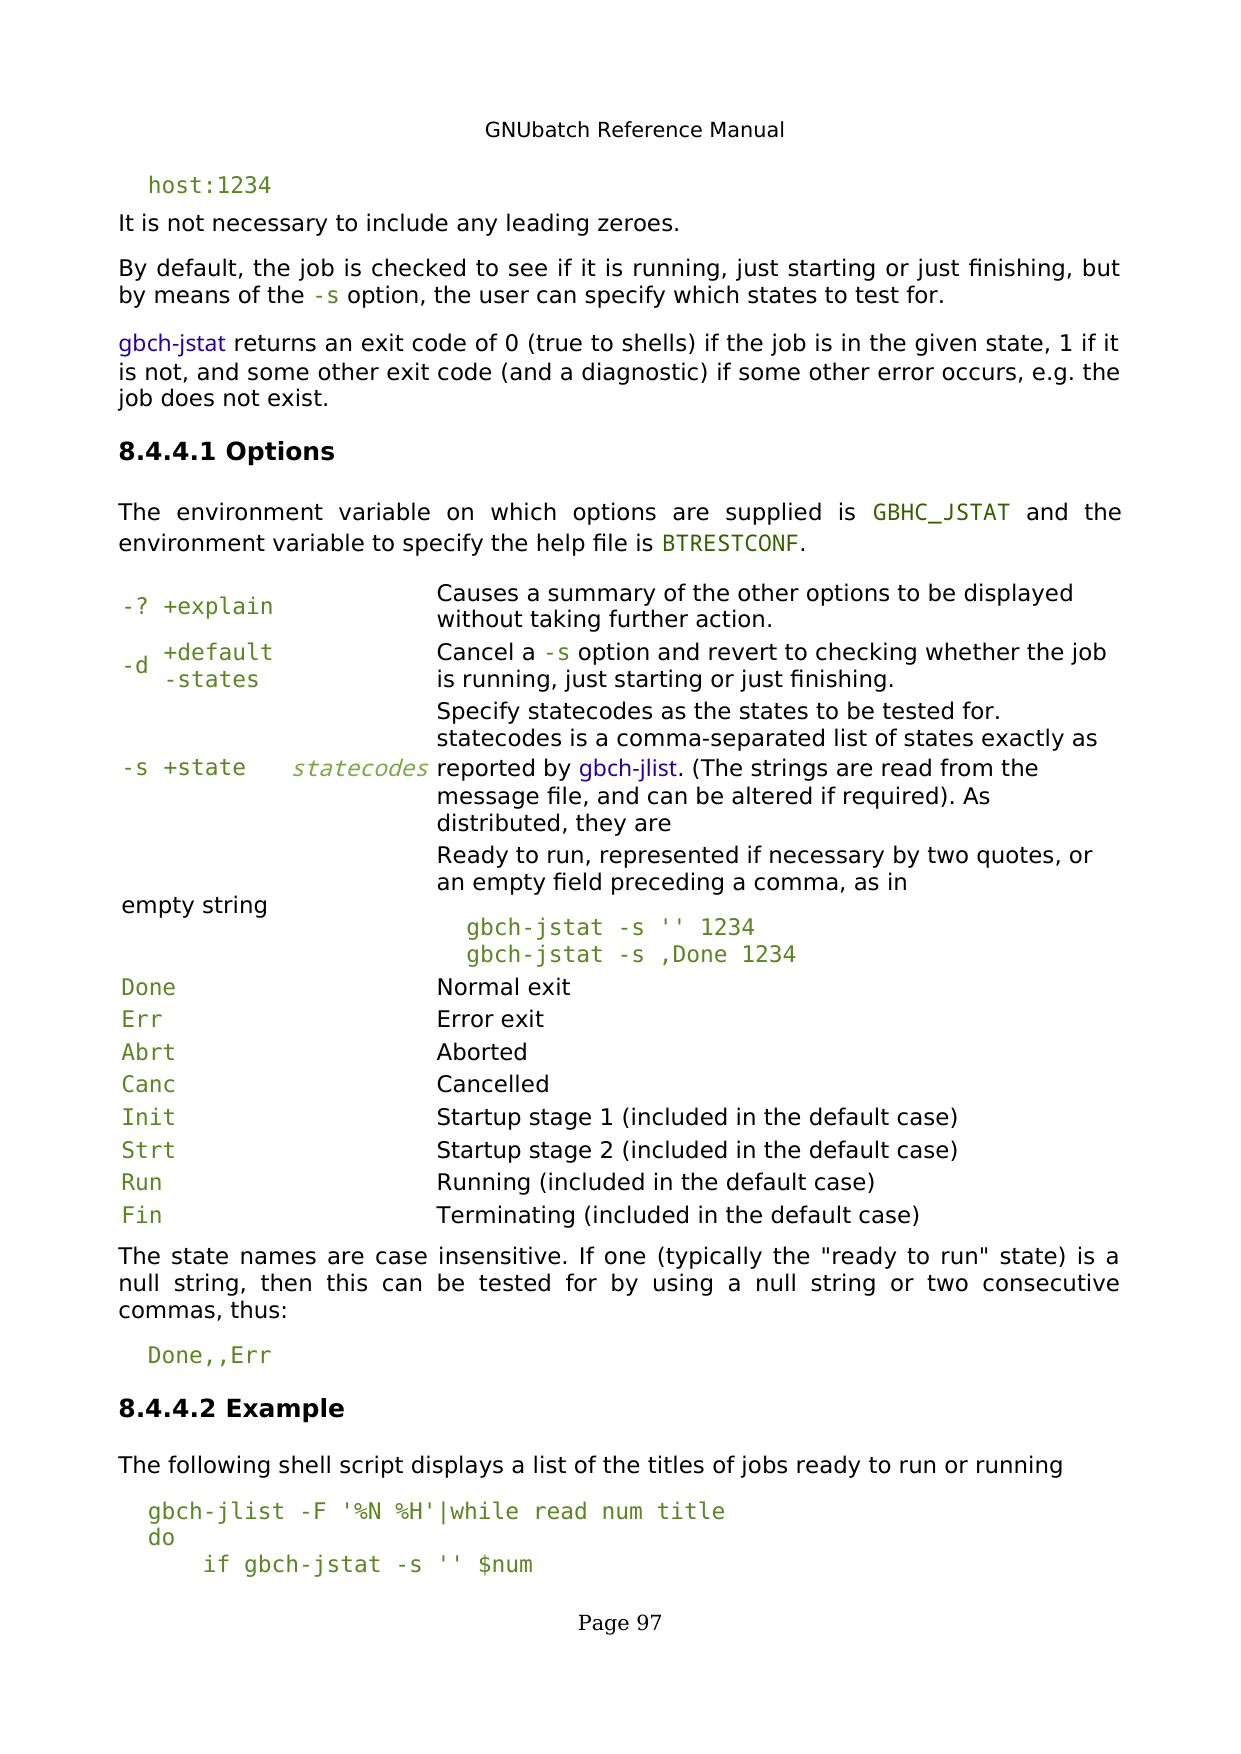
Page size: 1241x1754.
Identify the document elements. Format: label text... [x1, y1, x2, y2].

table_header [288, 577, 433, 636]
table_cell Specify statecodes as the states to be tested for. statecodes is a comma-separated list of states exactly as reported by gbch-jlist. (The strings are read from the message file, and can be altered if required). As distributed, they are [434, 696, 1122, 840]
table_cell Done [118, 971, 433, 1003]
table_cell Error exit [434, 1004, 1122, 1036]
table_cell +default-states [160, 636, 287, 696]
table_cell Startup stage 1 (included in the default case) [434, 1101, 1122, 1134]
table_cell Cancelled [434, 1069, 1122, 1101]
table_cell -d [118, 636, 160, 696]
table_header Causes a summary of the other options to be displayed without taking further action. [434, 577, 1122, 636]
text do [148, 1524, 1122, 1551]
text gbch-jstat returns an exit code of 0 (true to shells) if the job is in the given state, 1 if it is not, and some other exit code (and a diagnostic) if some other error occurs, e.g. the job does not exist. [118, 327, 1122, 412]
table_cell Running (included in the default case) [434, 1167, 1122, 1199]
text host:1234 [148, 172, 1122, 199]
table_cell Cancel a -s option and revert to checking whether the job is running, just starting or just finishing. [434, 636, 1122, 696]
table_cell Aborted [434, 1036, 1122, 1069]
table_cell Init [118, 1101, 433, 1134]
table_cell statecodes [288, 696, 433, 840]
table_cell Strt [118, 1134, 433, 1167]
text The state names are case insensitive. If one (typically the "ready to run" state) is a null string, then this can be tested for by using a null string or two consecutive commas, thus: [118, 1243, 1122, 1324]
text if gbch-jstat -s '' $num [148, 1551, 1122, 1578]
text The following shell script displays a list of the titles of jobs ready to run or running [118, 1453, 1122, 1479]
table_cell Terminating (included in the default case) [434, 1199, 1122, 1232]
subtitle Example [118, 1394, 1122, 1423]
table_cell Canc [118, 1069, 433, 1101]
table_cell Startup stage 2 (included in the default case) [434, 1134, 1122, 1167]
subtitle Options [118, 437, 1122, 466]
table_cell -s [118, 696, 160, 840]
text gbch-jlist -F '%N %H'|while read num title [148, 1498, 1122, 1524]
table_cell Run [118, 1167, 433, 1199]
table_header -? [118, 577, 160, 636]
table_cell Normal exit [434, 971, 1122, 1003]
table_cell Fin [118, 1199, 433, 1232]
text By default, the job is checked to see if it is running, just starting or just finishing, but by means of the -s option, the user can specify which states to test for. [118, 256, 1122, 309]
text The environment variable on which options are supplied is GBHC_JSTAT and the environment variable to specify the help file is BTRESTCONF. [118, 496, 1122, 558]
table_header +explain [160, 577, 287, 636]
table_cell Abrt [118, 1036, 433, 1069]
table_cell Err [118, 1004, 433, 1036]
table_cell Ready to run, represented if necessary by two quotes, or an empty field preceding a comma, as in gbch-jstat -s '' 1234 gbch-jstat -s ,Done 1234 [434, 840, 1122, 971]
table_cell empty string [118, 840, 433, 971]
table_cell +state [160, 696, 287, 840]
text Done,,Err [148, 1342, 1122, 1369]
table_cell [288, 636, 433, 696]
text It is not necessary to include any leading zeroes. [118, 210, 1122, 237]
